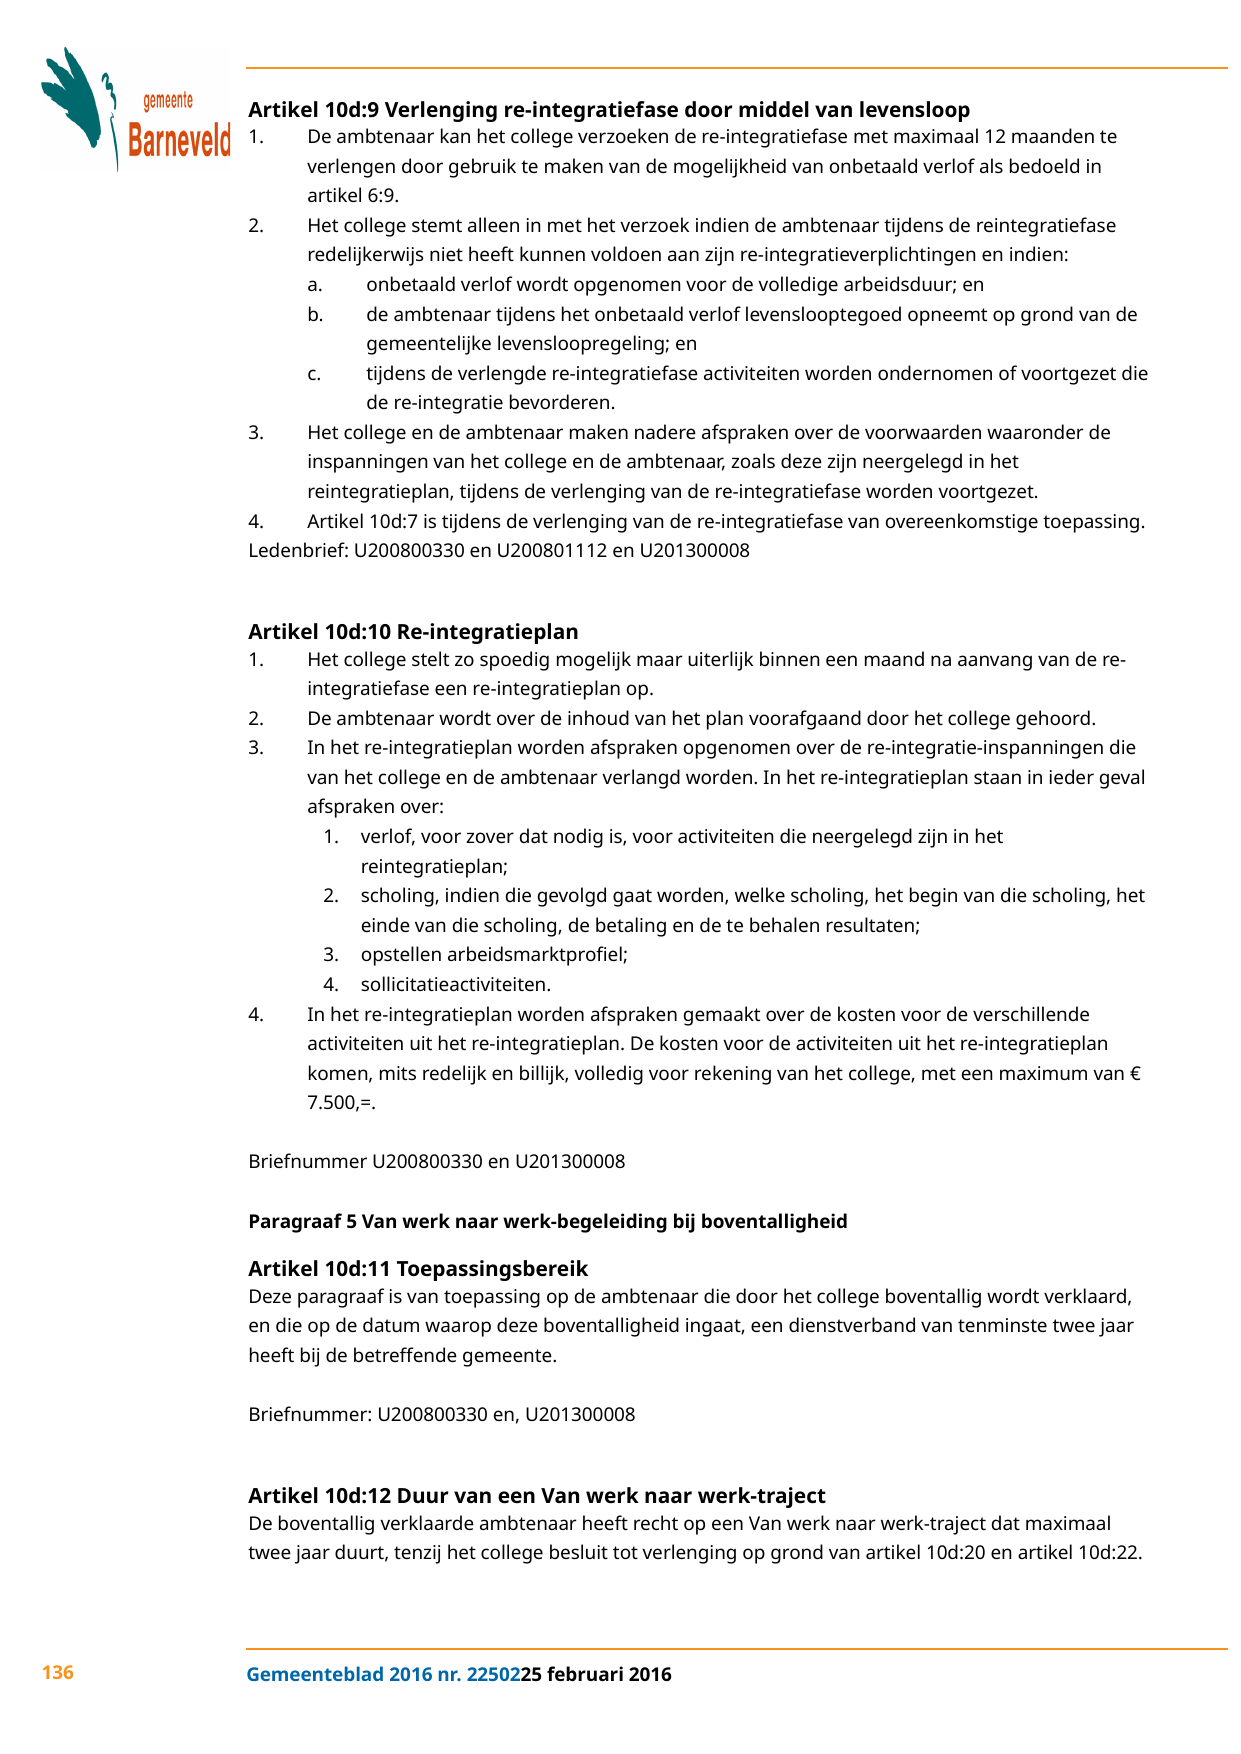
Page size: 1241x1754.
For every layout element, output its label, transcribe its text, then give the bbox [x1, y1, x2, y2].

list tijdens de verlengde re-integratiefase activiteiten worden ondernomen of voortgezet die de re-integratie bevorderen. [307, 360, 1152, 415]
text Deze paragraaf is van toepassing op de ambtenaar die door het college boventallig wordt verklaard, en die op de datum waarop deze boventalligheid ingaat, een dienstverband van tenminste twee jaar heeft bij de betreffende gemeente. [248, 1283, 1152, 1368]
list verlof, voor zover dat nodig is, voor activiteiten die neergelegd zijn in het reintegratieplan; [323, 823, 1152, 879]
list De ambtenaar wordt over de inhoud van het plan voorafgaand door het college gehoord. [248, 705, 1152, 731]
text De boventallig verklaarde ambtenaar heeft recht op een Van werk naar werk-traject dat maximaal twee jaar duurt, tenzij het college besluit tot verlenging op grond van artikel 10d:20 en artikel 10d:22. [248, 1510, 1152, 1565]
text Artikel 10d:12 Duur van een Van werk naar werk-traject [248, 1481, 1152, 1510]
list In het re-integratieplan worden afspraken opgenomen over de re-integratie-inspanningen die van het college en de ambtenaar verlangd worden. In het re-integratieplan staan in ieder geval afspraken over: [248, 734, 1152, 819]
list Artikel 10d:7 is tijdens de verlenging van de re-integratiefase van overeenkomstige toepassing. [248, 508, 1152, 533]
list De ambtenaar kan het college verzoeken de re-integratiefase met maximaal 12 maanden te verlengen door gebruik te maken van de mogelijkheid van onbetaald verlof als bedoeld in artikel 6:9. [248, 123, 1152, 208]
list Het college stelt zo spoedig mogelijk maar uiterlijk binnen een maand na aanvang van de re-integratiefase een re-integratieplan op. [248, 646, 1152, 701]
text Paragraaf 5 Van werk naar werk-begeleiding bij boventalligheid [248, 1208, 1152, 1234]
picture [41, 47, 231, 172]
text Artikel 10d:10 Re-integratieplan [248, 617, 1152, 646]
list de ambtenaar tijdens het onbetaald verlof levenslooptegoed opneemt op grond van de gemeentelijke levensloopregeling; en [307, 301, 1152, 356]
text Briefnummer U200800330 en U201300008 [248, 1149, 1152, 1174]
list Het college stemt alleen in met het verzoek indien de ambtenaar tijdens de reintegratiefase redelijkerwijs niet heeft kunnen voldoen aan zijn re-integratieverplichtingen en indien: [248, 212, 1152, 267]
text Artikel 10d:9 Verlenging re-integratiefase door middel van levensloop [248, 95, 1152, 123]
text Briefnummer: U200800330 en, U201300008 [248, 1401, 1152, 1427]
list Het college en de ambtenaar maken nadere afspraken over de voorwaarden waaronder de inspanningen van het college en de ambtenaar, zoals deze zijn neergelegd in het reintegratieplan, tijdens de verlenging van de re-integratiefase worden voortgezet. [248, 419, 1152, 504]
text Ledenbrief: U200800330 en U200801112 en U201300008 [248, 537, 1152, 563]
list In het re-integratieplan worden afspraken gemaakt over de kosten voor de verschillende activiteiten uit het re-integratieplan. De kosten voor de activiteiten uit het re-integratieplan komen, mits redelijk en billijk, volledig voor rekening van het college, met een maximum van € 7.500,=. [248, 1001, 1152, 1115]
text Artikel 10d:11 Toepassingsbereik [248, 1254, 1152, 1283]
list onbetaald verlof wordt opgenomen voor de volledige arbeidsduur; en [307, 271, 1152, 297]
list opstellen arbeidsmarktprofiel; [323, 942, 1152, 967]
list sollicitatieactiviteiten. [323, 971, 1152, 997]
list scholing, indien die gevolgd gaat worden, welke scholing, het begin van die scholing, het einde van die scholing, de betaling en de te behalen resultaten; [323, 882, 1152, 938]
